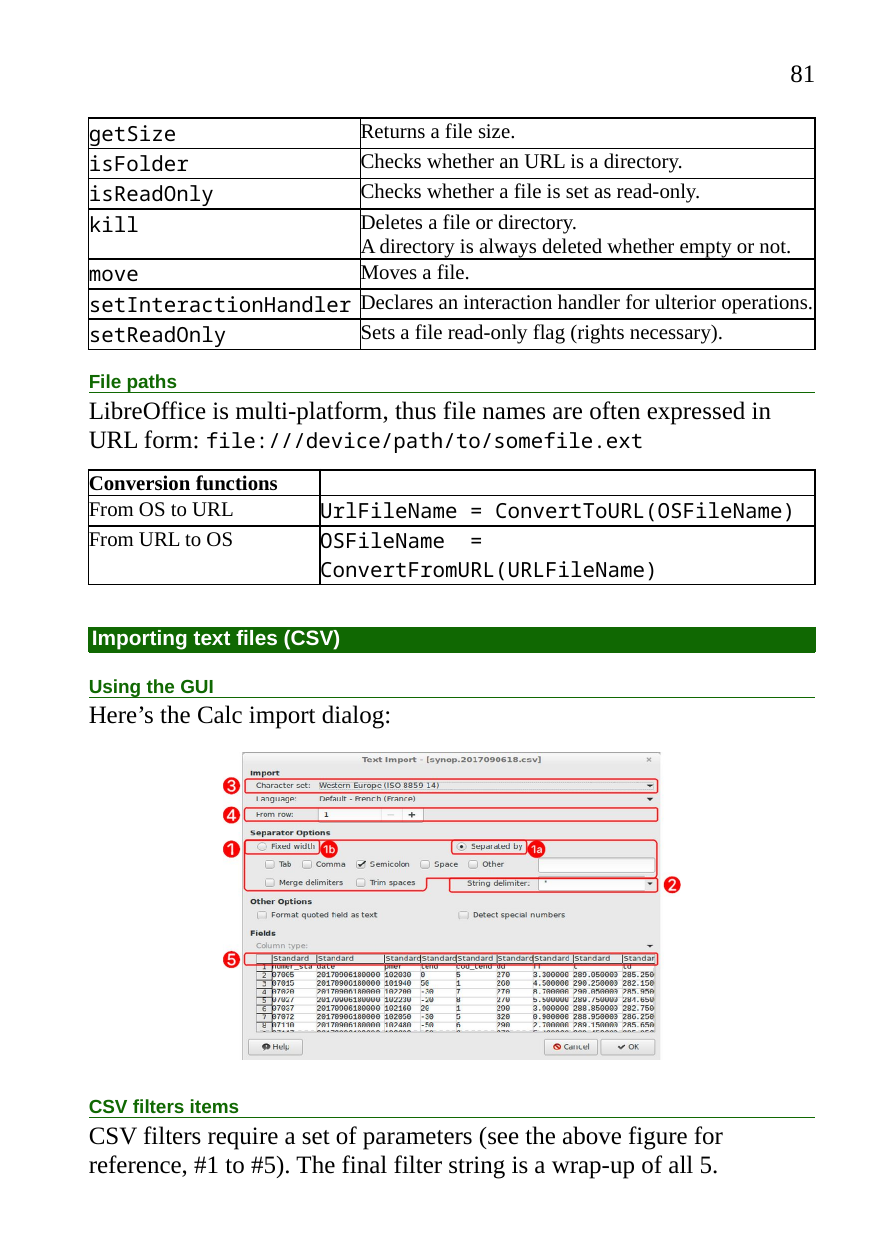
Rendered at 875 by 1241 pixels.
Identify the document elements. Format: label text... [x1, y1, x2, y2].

text Here’s the Calc import dialog: [88, 701, 815, 729]
table_header [321, 471, 814, 495]
table_cell Returns a file size. [361, 119, 814, 147]
table_cell Sets a file read-only flag (rights necessary). [361, 320, 814, 348]
subtitle Using the GUI [88, 679, 815, 698]
table_header Conversion functions [89, 471, 319, 495]
table_cell Deletes a file or directory. A directory is always deleted whether empty or not. [361, 210, 814, 258]
table_cell setInteractionHandler [89, 290, 360, 318]
table_cell UrlFileName = ConvertToURL(OSFileName) [321, 496, 814, 525]
subtitle CSV filters items [88, 1100, 815, 1118]
table_cell getSize [89, 119, 360, 147]
table_cell setReadOnly [89, 320, 360, 348]
table_cell OSFileName = ConvertFromURL(URLFileName) [321, 527, 814, 583]
subtitle File paths [88, 374, 815, 393]
table_cell From OS to URL [89, 496, 319, 525]
text CSV filters require a set of parameters (see the above figure for reference, #1 to #5). The final filter string is a wrap-up of all 5. [88, 1121, 815, 1179]
table_cell isFolder [89, 149, 360, 178]
subtitle Importing text files (CSV) [90, 628, 815, 652]
table_cell Checks whether a file is set as read-only. [361, 179, 814, 208]
table_cell Declares an interaction handler for ulterior operations. [361, 290, 814, 318]
text LibreOffice is multi-platform, thus file names are often expressed in URL form: file:///device/path/to/somefile.ext [88, 396, 815, 454]
table_cell Checks whether an URL is a directory. [361, 149, 814, 178]
picture [222, 752, 681, 1060]
table_cell move [89, 260, 360, 288]
table_cell kill [89, 210, 360, 258]
table_cell Moves a file. [361, 260, 814, 288]
table_cell From URL to OS [89, 527, 319, 583]
table_cell isReadOnly [89, 179, 360, 208]
